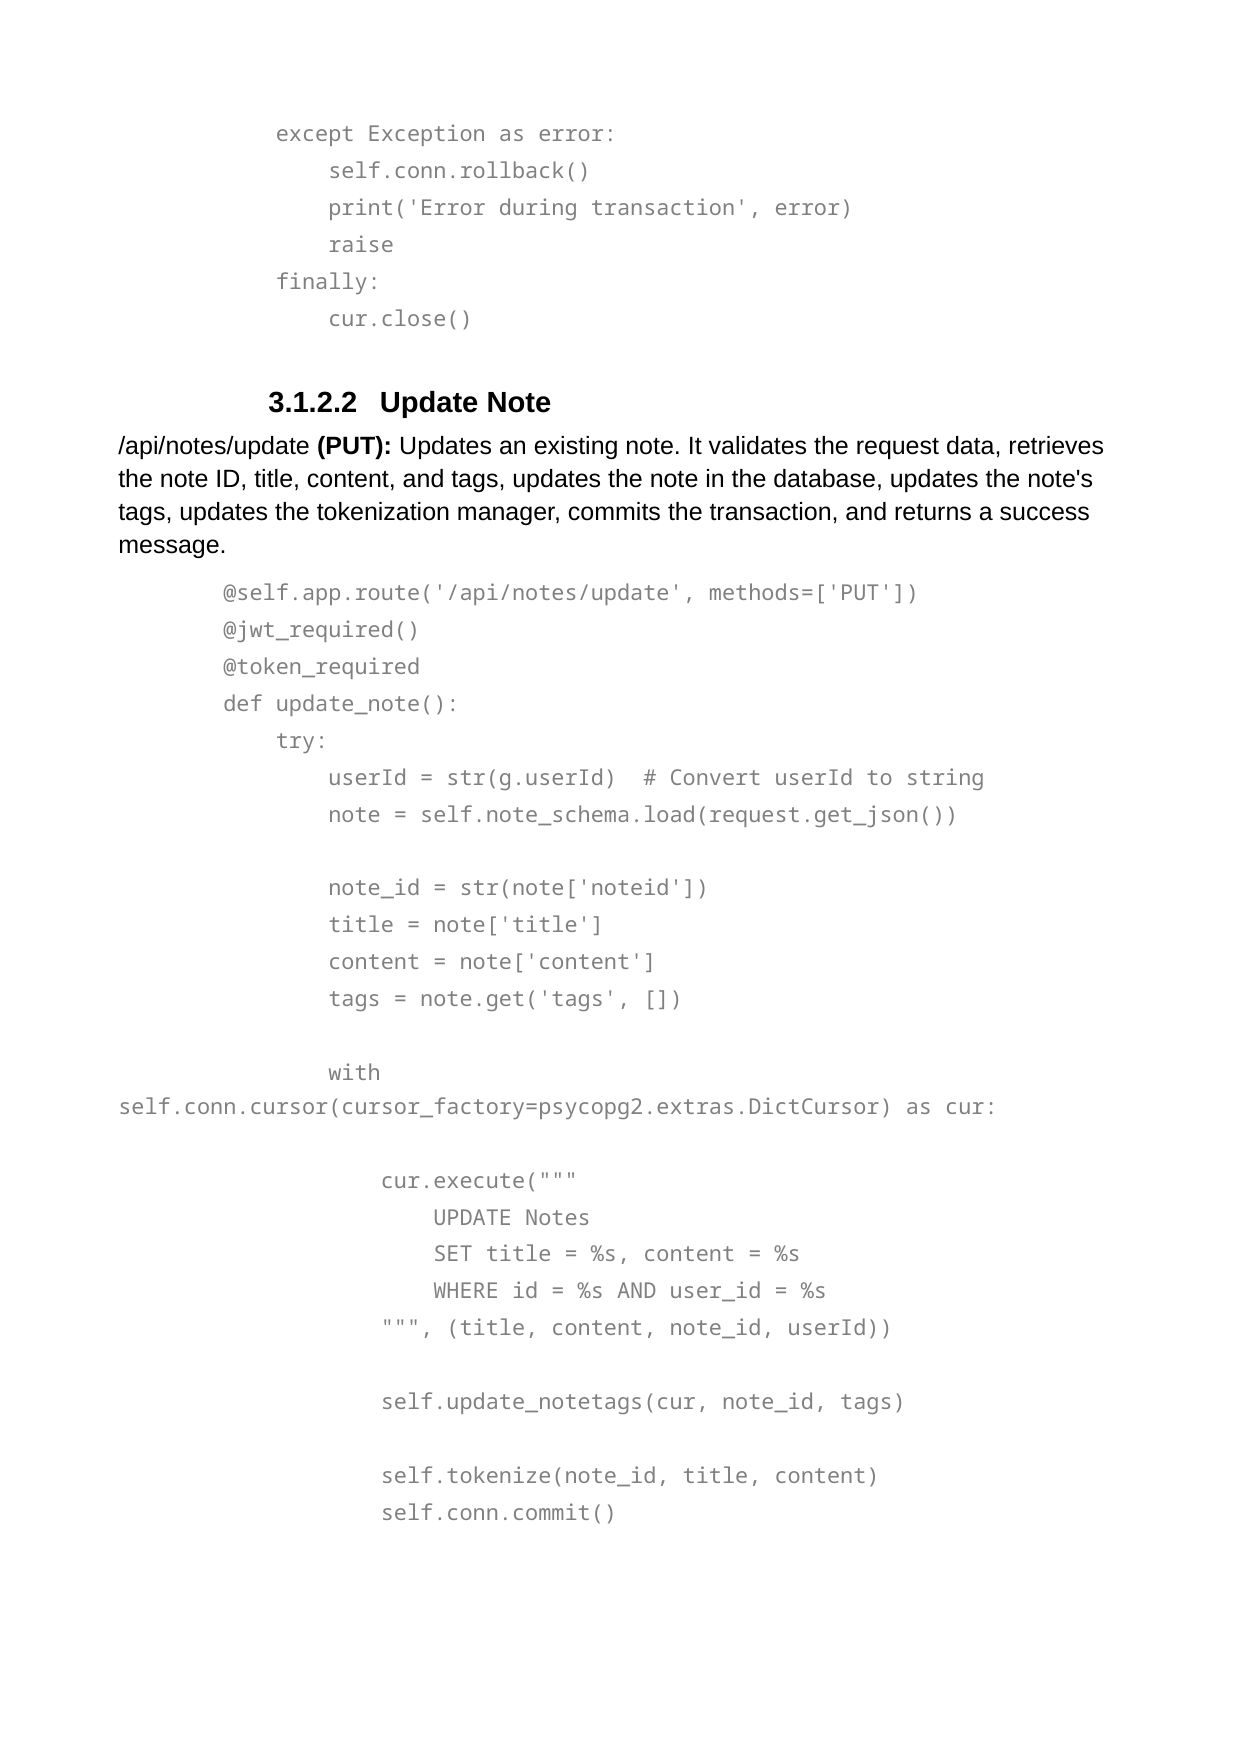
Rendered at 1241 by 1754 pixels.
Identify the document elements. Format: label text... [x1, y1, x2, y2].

text def update_note(): [118, 688, 1122, 718]
subtitle Update Note [268, 385, 1122, 418]
text @self.app.route('/api/notes/update', methods=['PUT']) [118, 577, 1122, 607]
text note_id = str(note['noteid']) [118, 872, 1122, 902]
text cur.execute(""" [118, 1164, 1122, 1194]
text finally: [118, 266, 1122, 295]
text userId = str(g.userId) # Convert userId to string [118, 762, 1122, 791]
text tags = note.get('tags', []) [118, 983, 1122, 1013]
text try: [118, 725, 1122, 754]
text @token_required [118, 651, 1122, 681]
text /api/notes/update (PUT): Updates an existing note. It validates the request data, retrieves the note ID, title, content, and tags, updates the note in the database, updates the note's tags, updates the tokenization manager, commits the transaction, and returns a success message. [118, 431, 1122, 558]
text self.update_notetags(cur, note_id, tags) [118, 1386, 1122, 1416]
text print('Error during transaction', error) [118, 192, 1122, 222]
text SET title = %s, content = %s [118, 1238, 1122, 1268]
text @jwt_required() [118, 614, 1122, 644]
text WHERE id = %s AND user_id = %s [118, 1275, 1122, 1305]
text raise [118, 229, 1122, 258]
text UPDATE Notes [118, 1201, 1122, 1231]
text """, (title, content, note_id, userId)) [118, 1312, 1122, 1342]
text self.conn.commit() [118, 1496, 1122, 1526]
text self.conn.rollback() [118, 155, 1122, 185]
text self.tokenize(note_id, title, content) [118, 1459, 1122, 1489]
text cur.close() [118, 302, 1122, 365]
text except Exception as error: [118, 118, 1122, 148]
text title = note['title'] [118, 909, 1122, 939]
text content = note['content'] [118, 946, 1122, 976]
text with self.conn.cursor(cursor_factory=psycopg2.extras.DictCursor) as cur: [118, 1057, 1122, 1121]
text note = self.note_schema.load(request.get_json()) [118, 798, 1122, 828]
